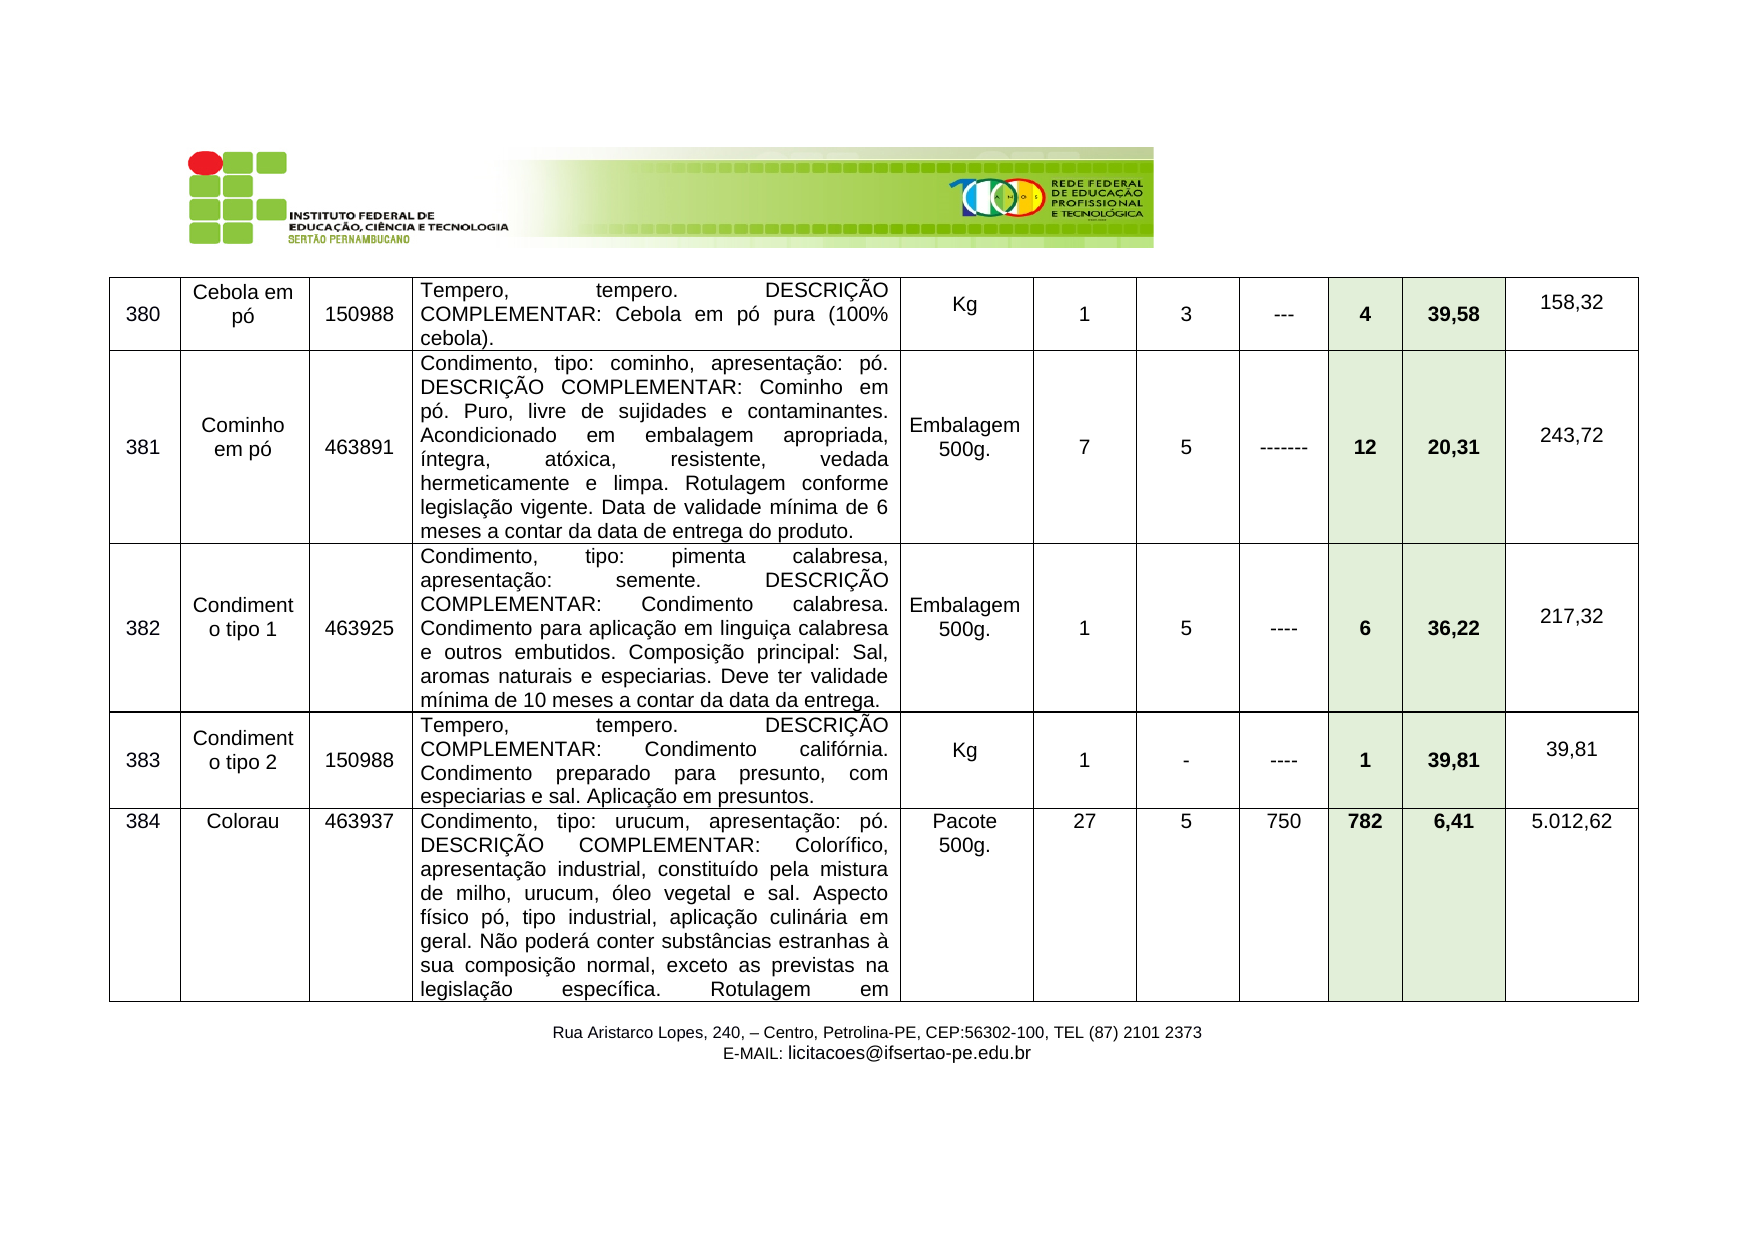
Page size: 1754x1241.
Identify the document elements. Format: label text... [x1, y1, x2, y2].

table_cell Condimento tipo 2 [181, 713, 309, 808]
table_cell Condimento, tipo: cominho, apresentação: pó. DESCRIÇÃO COMPLEMENTAR: Cominho em pó. Puro, livre de sujidades e contaminantes. Acondicionado em embalagem apropriada, íntegra, atóxica, resistente, vedada hermeticamente e limpa. Rotulagem conforme legislação vigente. Data de validade mínima de 6 meses a contar da data de entrega do produto. [413, 351, 900, 543]
table_cell 1 [1034, 278, 1136, 350]
picture [177, 147, 1154, 248]
table_cell 383 [110, 713, 180, 808]
table_cell - [1137, 713, 1239, 808]
table_cell 243,72 [1506, 351, 1638, 543]
table_cell 5.012,62 [1506, 809, 1638, 1001]
table_cell 782 [1329, 809, 1402, 1001]
table_cell 1 [1329, 713, 1402, 808]
table_cell 150988 [310, 713, 412, 808]
table_cell 6 [1329, 544, 1402, 711]
table_cell Cebola em pó [181, 278, 309, 350]
table_cell 3 [1137, 278, 1239, 350]
table_cell 150988 [310, 278, 412, 350]
table_cell 6,41 [1403, 809, 1505, 1001]
table_cell Cominho em pó [181, 351, 309, 543]
table_cell 463925 [310, 544, 412, 711]
table_cell Tempero, tempero. DESCRIÇÃO COMPLEMENTAR: Cebola em pó pura (100% cebola). [413, 278, 900, 350]
table_cell Condimento, tipo: urucum, apresentação: pó. DESCRIÇÃO COMPLEMENTAR: Colorífico, apresentação industrial, constituído pela mistura de milho, urucum, óleo vegetal e sal. Aspecto físico pó, tipo industrial, aplicação culinária em geral. Não poderá conter substâncias estranhas à sua composição normal, exceto as previstas na legislação específica. Rotulagem em [413, 809, 900, 1001]
table_cell 4 [1329, 278, 1402, 350]
table_cell Condimento, tipo: pimenta calabresa, apresentação: semente. DESCRIÇÃO COMPLEMENTAR: Condimento calabresa. Condimento para aplicação em linguiça calabresa e outros embutidos. Composição principal: Sal, aromas naturais e especiarias. Deve ter validade mínima de 10 meses a contar da data da entrega. [413, 544, 900, 711]
table_cell Tempero, tempero. DESCRIÇÃO COMPLEMENTAR: Condimento califórnia. Condimento preparado para presunto, com especiarias e sal. Aplicação em presuntos. [413, 713, 900, 808]
table_cell 36,22 [1403, 544, 1505, 711]
table_cell 382 [110, 544, 180, 711]
table_cell 463937 [310, 809, 412, 1001]
table_cell Colorau [181, 809, 309, 1001]
table_cell 381 [110, 351, 180, 543]
table_cell Kg [901, 278, 1033, 350]
table_cell 750 [1240, 809, 1328, 1001]
table_cell 12 [1329, 351, 1402, 543]
table_cell Kg [901, 713, 1033, 808]
table_cell --- [1240, 278, 1328, 350]
table_cell Condimento tipo 1 [181, 544, 309, 711]
table_cell 384 [110, 809, 180, 1001]
table_cell 27 [1034, 809, 1136, 1001]
table_cell 7 [1034, 351, 1136, 543]
table_cell 5 [1137, 351, 1239, 543]
table_cell ---- [1240, 713, 1328, 808]
table_cell 1 [1034, 713, 1136, 808]
table_cell 5 [1137, 809, 1239, 1001]
table_cell 217,32 [1506, 544, 1638, 711]
table_cell ------- [1240, 351, 1328, 543]
table_cell 158,32 [1506, 278, 1638, 350]
table_cell 39,81 [1403, 713, 1505, 808]
table_cell 39,81 [1506, 713, 1638, 808]
table_cell 20,31 [1403, 351, 1505, 543]
table_cell 463891 [310, 351, 412, 543]
table_cell Embalagem 500g. [901, 351, 1033, 543]
table_cell Pacote 500g. [901, 809, 1033, 1001]
table_cell Embalagem 500g. [901, 544, 1033, 711]
table_cell 380 [110, 278, 180, 350]
table_cell 39,58 [1403, 278, 1505, 350]
table_cell 5 [1137, 544, 1239, 711]
table_cell 1 [1034, 544, 1136, 711]
table_cell ---- [1240, 544, 1328, 711]
